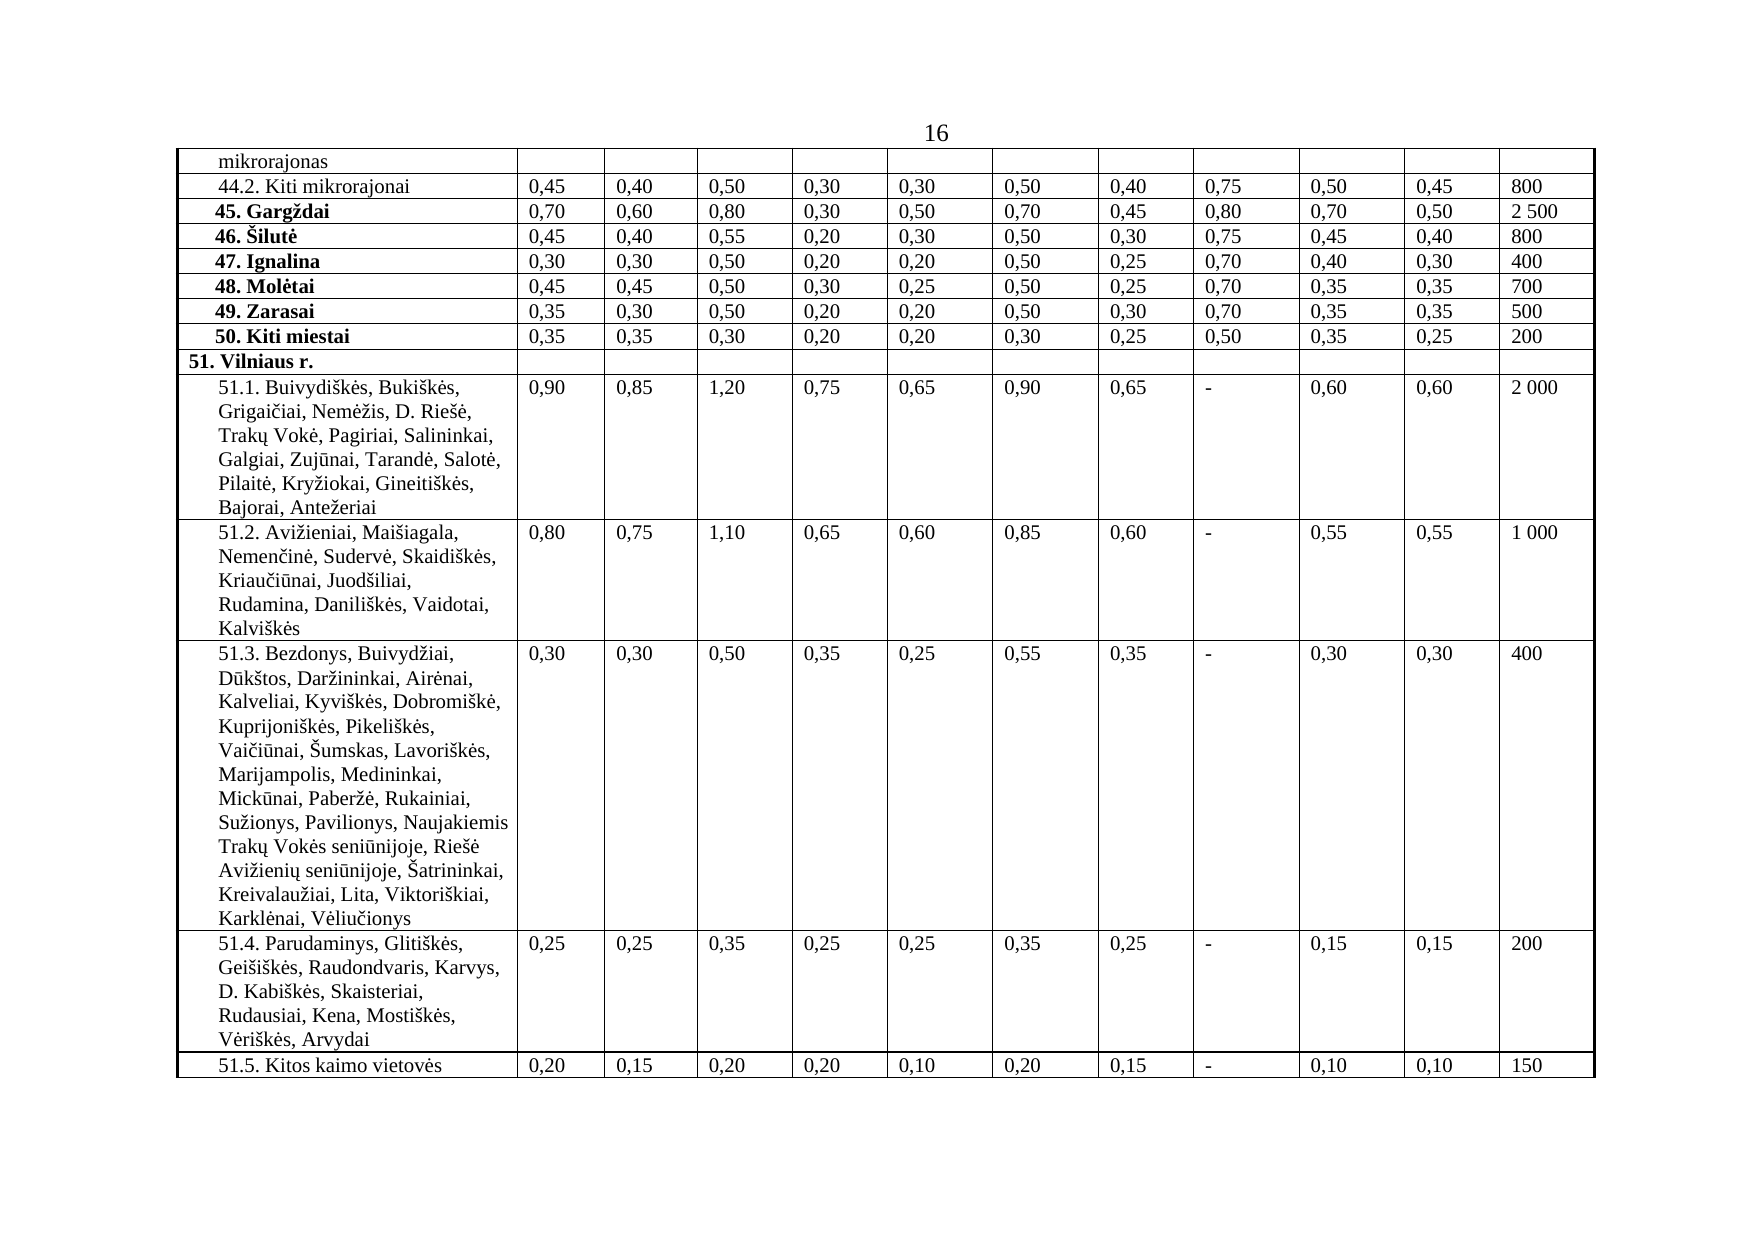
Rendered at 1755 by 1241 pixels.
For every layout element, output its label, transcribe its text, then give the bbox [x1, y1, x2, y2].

table_cell 0,30 [605, 299, 697, 323]
table_cell 0,20 [888, 249, 992, 273]
table_cell 0,35 [1099, 641, 1193, 930]
table_cell 800 [1500, 174, 1593, 198]
table_cell - [1194, 641, 1299, 930]
table_cell 0,45 [518, 224, 604, 248]
table_cell 0,80 [1194, 199, 1299, 223]
table_cell 0,20 [793, 249, 887, 273]
table_cell 0,20 [993, 1053, 1098, 1077]
table_cell 0,70 [518, 199, 604, 223]
table_cell [1194, 149, 1299, 173]
table_cell 46. Šilutė [179, 224, 517, 248]
table_cell 0,20 [793, 1053, 887, 1077]
table_cell 0,35 [1405, 299, 1499, 323]
table_cell 51.1. Buivydiškės, Bukiškės, Grigaičiai, Nemėžis, D. Riešė, Trakų Vokė, Pagiriai, Salininkai, Galgiai, Zujūnai, Tarandė, Salotė, Pilaitė, Kryžiokai, Gineitiškės, Bajorai, Antežeriai [179, 375, 517, 519]
table_cell 0,30 [793, 199, 887, 223]
table_cell 200 [1500, 931, 1593, 1051]
table_cell 0,45 [1099, 199, 1193, 223]
table_cell 0,15 [1300, 931, 1404, 1051]
table_cell 45. Gargždai [179, 199, 517, 223]
table_cell 0,30 [888, 174, 992, 198]
table_cell 0,20 [698, 1053, 792, 1077]
table_cell [1500, 149, 1593, 173]
table_cell 0,15 [1099, 1053, 1193, 1077]
table_cell 0,20 [518, 1053, 604, 1077]
table_cell 0,25 [1099, 274, 1193, 298]
table_cell 0,85 [993, 520, 1098, 640]
table_cell 0,30 [793, 174, 887, 198]
table_cell 0,25 [888, 274, 992, 298]
table_cell 51. Vilniaus r. [179, 350, 517, 373]
table_cell 0,50 [1300, 174, 1404, 198]
table_cell 0,65 [793, 520, 887, 640]
table_cell 500 [1500, 299, 1593, 323]
table_cell [888, 149, 992, 173]
table_cell 0,25 [888, 931, 992, 1051]
table_cell [1099, 350, 1193, 373]
table_cell [1405, 149, 1499, 173]
table_cell 0,50 [698, 249, 792, 273]
table_cell 0,50 [888, 199, 992, 223]
table_cell [1099, 149, 1193, 173]
table_cell [1300, 350, 1404, 373]
table_cell 0,30 [605, 249, 697, 273]
table_cell 0,30 [518, 249, 604, 273]
table_cell 0,25 [1099, 324, 1193, 348]
table_cell 0,60 [605, 199, 697, 223]
table_cell - [1194, 520, 1299, 640]
table_cell [698, 149, 792, 173]
table_cell 0,60 [1300, 375, 1404, 519]
table_cell 0,25 [1099, 931, 1193, 1051]
table_cell 0,50 [698, 174, 792, 198]
table_cell 0,30 [605, 641, 697, 930]
table_cell 0,35 [1300, 274, 1404, 298]
table_cell 0,20 [888, 299, 992, 323]
table_cell 0,70 [1194, 274, 1299, 298]
table_cell 1,20 [698, 375, 792, 519]
table_cell 0,35 [518, 324, 604, 348]
table_cell 0,15 [1405, 931, 1499, 1051]
table_cell [518, 149, 604, 173]
table_cell [993, 350, 1098, 373]
table_cell [518, 350, 604, 373]
table_cell 0,30 [1405, 641, 1499, 930]
table_cell [1194, 350, 1299, 373]
table_cell 0,15 [605, 1053, 697, 1077]
table_cell 2 500 [1500, 199, 1593, 223]
table_cell 400 [1500, 641, 1593, 930]
table_cell 0,50 [993, 249, 1098, 273]
table_cell 0,30 [698, 324, 792, 348]
table_cell 0,30 [1300, 641, 1404, 930]
table_cell 0,50 [1405, 199, 1499, 223]
table_cell 150 [1500, 1053, 1593, 1077]
table_cell 0,45 [1300, 224, 1404, 248]
table_cell 0,25 [793, 931, 887, 1051]
table_cell [1500, 350, 1593, 373]
table_cell 1,10 [698, 520, 792, 640]
table_cell 51.2. Avižieniai, Maišiagala, Nemenčinė, Sudervė, Skaidiškės, Kriaučiūnai, Juodšiliai, Rudamina, Daniliškės, Vaidotai, Kalviškės [179, 520, 517, 640]
table_cell 0,75 [1194, 174, 1299, 198]
table_cell 0,45 [605, 274, 697, 298]
table_cell 200 [1500, 324, 1593, 348]
table_cell 0,55 [698, 224, 792, 248]
table_cell 0,70 [1300, 199, 1404, 223]
table_cell 0,25 [1405, 324, 1499, 348]
table_cell 0,50 [993, 224, 1098, 248]
table_cell 0,60 [1405, 375, 1499, 519]
table_cell 0,35 [1300, 299, 1404, 323]
table_cell 0,60 [1099, 520, 1193, 640]
table_cell 0,40 [1099, 174, 1193, 198]
table_cell 0,40 [605, 224, 697, 248]
table_cell 0,10 [888, 1053, 992, 1077]
table_cell 0,10 [1300, 1053, 1404, 1077]
table_cell 0,80 [518, 520, 604, 640]
table_cell 0,50 [993, 299, 1098, 323]
table_cell 44.2. Kiti mikrorajonai [179, 174, 517, 198]
table_cell 0,35 [698, 931, 792, 1051]
table_cell 700 [1500, 274, 1593, 298]
table_cell 0,75 [1194, 224, 1299, 248]
table_cell - [1194, 1053, 1299, 1077]
table_cell 0,30 [888, 224, 992, 248]
table_cell 0,20 [793, 299, 887, 323]
table_cell 0,20 [888, 324, 992, 348]
table_cell 0,75 [605, 520, 697, 640]
table_cell 800 [1500, 224, 1593, 248]
table_cell - [1194, 931, 1299, 1051]
table_cell 0,35 [1405, 274, 1499, 298]
table_cell 51.3. Bezdonys, Buivydžiai, Dūkštos, Daržininkai, Airėnai, Kalveliai, Kyviškės, Dobromiškė, Kuprijoniškės, Pikeliškės, Vaičiūnai, Šumskas, Lavoriškės, Marijampolis, Medininkai, Mickūnai, Paberžė, Rukainiai, Sužionys, Pavilionys, Naujakiemis Trakų Vokės seniūnijoje, Riešė Avižienių seniūnijoje, Šatrininkai, Kreivalaužiai, Lita, Viktoriškiai, Karklėnai, Vėliučionys [179, 641, 517, 930]
table_cell 0,35 [1300, 324, 1404, 348]
table_cell 400 [1500, 249, 1593, 273]
table_cell 0,45 [518, 174, 604, 198]
table_cell 0,70 [1194, 299, 1299, 323]
table_cell 0,25 [605, 931, 697, 1051]
table_cell 0,20 [793, 224, 887, 248]
table_cell 49. Zarasai [179, 299, 517, 323]
table_cell 0,40 [1300, 249, 1404, 273]
table_cell 48. Molėtai [179, 274, 517, 298]
table_cell 0,50 [698, 299, 792, 323]
table_cell 0,90 [993, 375, 1098, 519]
table_cell 50. Kiti miestai [179, 324, 517, 348]
table_cell 0,25 [888, 641, 992, 930]
table_cell 0,50 [993, 174, 1098, 198]
table_cell [888, 350, 992, 373]
table_cell 0,65 [1099, 375, 1193, 519]
table_cell 2 000 [1500, 375, 1593, 519]
table_cell 0,10 [1405, 1053, 1499, 1077]
table_cell - [793, 149, 887, 173]
table_cell 0,55 [1300, 520, 1404, 640]
table_cell 0,45 [518, 274, 604, 298]
table_cell 0,50 [1194, 324, 1299, 348]
table_cell 0,30 [1405, 249, 1499, 273]
table_cell 0,50 [698, 641, 792, 930]
table_cell 0,35 [793, 641, 887, 930]
table_cell mikrorajonas [179, 149, 517, 173]
table_cell 0,55 [993, 641, 1098, 930]
table_cell [793, 350, 887, 373]
table_cell 0,55 [1405, 520, 1499, 640]
table_cell 0,75 [793, 375, 887, 519]
table_cell 0,90 [518, 375, 604, 519]
table_cell 0,35 [605, 324, 697, 348]
table_cell 51.4. Parudaminys, Glitiškės, Geišiškės, Raudondvaris, Karvys, D. Kabiškės, Skaisteriai, Rudausiai, Kena, Mostiškės, Vėriškės, Arvydai [179, 931, 517, 1051]
table_cell 0,80 [698, 199, 792, 223]
table_cell [1405, 350, 1499, 373]
table_cell 0,30 [1099, 299, 1193, 323]
table_cell 0,30 [793, 274, 887, 298]
table_cell [605, 350, 697, 373]
table_cell 0,85 [605, 375, 697, 519]
table_cell 0,25 [1099, 249, 1193, 273]
table_cell 0,40 [605, 174, 697, 198]
table_cell 0,30 [1099, 224, 1193, 248]
table_cell 0,60 [888, 520, 992, 640]
table_cell 0,50 [993, 274, 1098, 298]
table_cell 0,70 [1194, 249, 1299, 273]
table_cell 0,25 [518, 931, 604, 1051]
table_cell 51.5. Kitos kaimo vietovės [179, 1053, 517, 1077]
table_cell 0,35 [993, 931, 1098, 1051]
table_cell 0,50 [698, 274, 792, 298]
table_cell [605, 149, 697, 173]
table_cell - [1194, 375, 1299, 519]
table_cell 0,45 [1405, 174, 1499, 198]
table_cell 0,20 [793, 324, 887, 348]
table_cell 0,35 [518, 299, 604, 323]
table_cell 0,65 [888, 375, 992, 519]
table_cell 0,70 [993, 199, 1098, 223]
table_cell [1300, 149, 1404, 173]
table_cell 0,40 [1405, 224, 1499, 248]
table_cell 0,30 [518, 641, 604, 930]
table_cell 1 000 [1500, 520, 1593, 640]
table_cell [993, 149, 1098, 173]
table_cell 0,30 [993, 324, 1098, 348]
table_cell 47. Ignalina [179, 249, 517, 273]
table_cell [698, 350, 792, 373]
